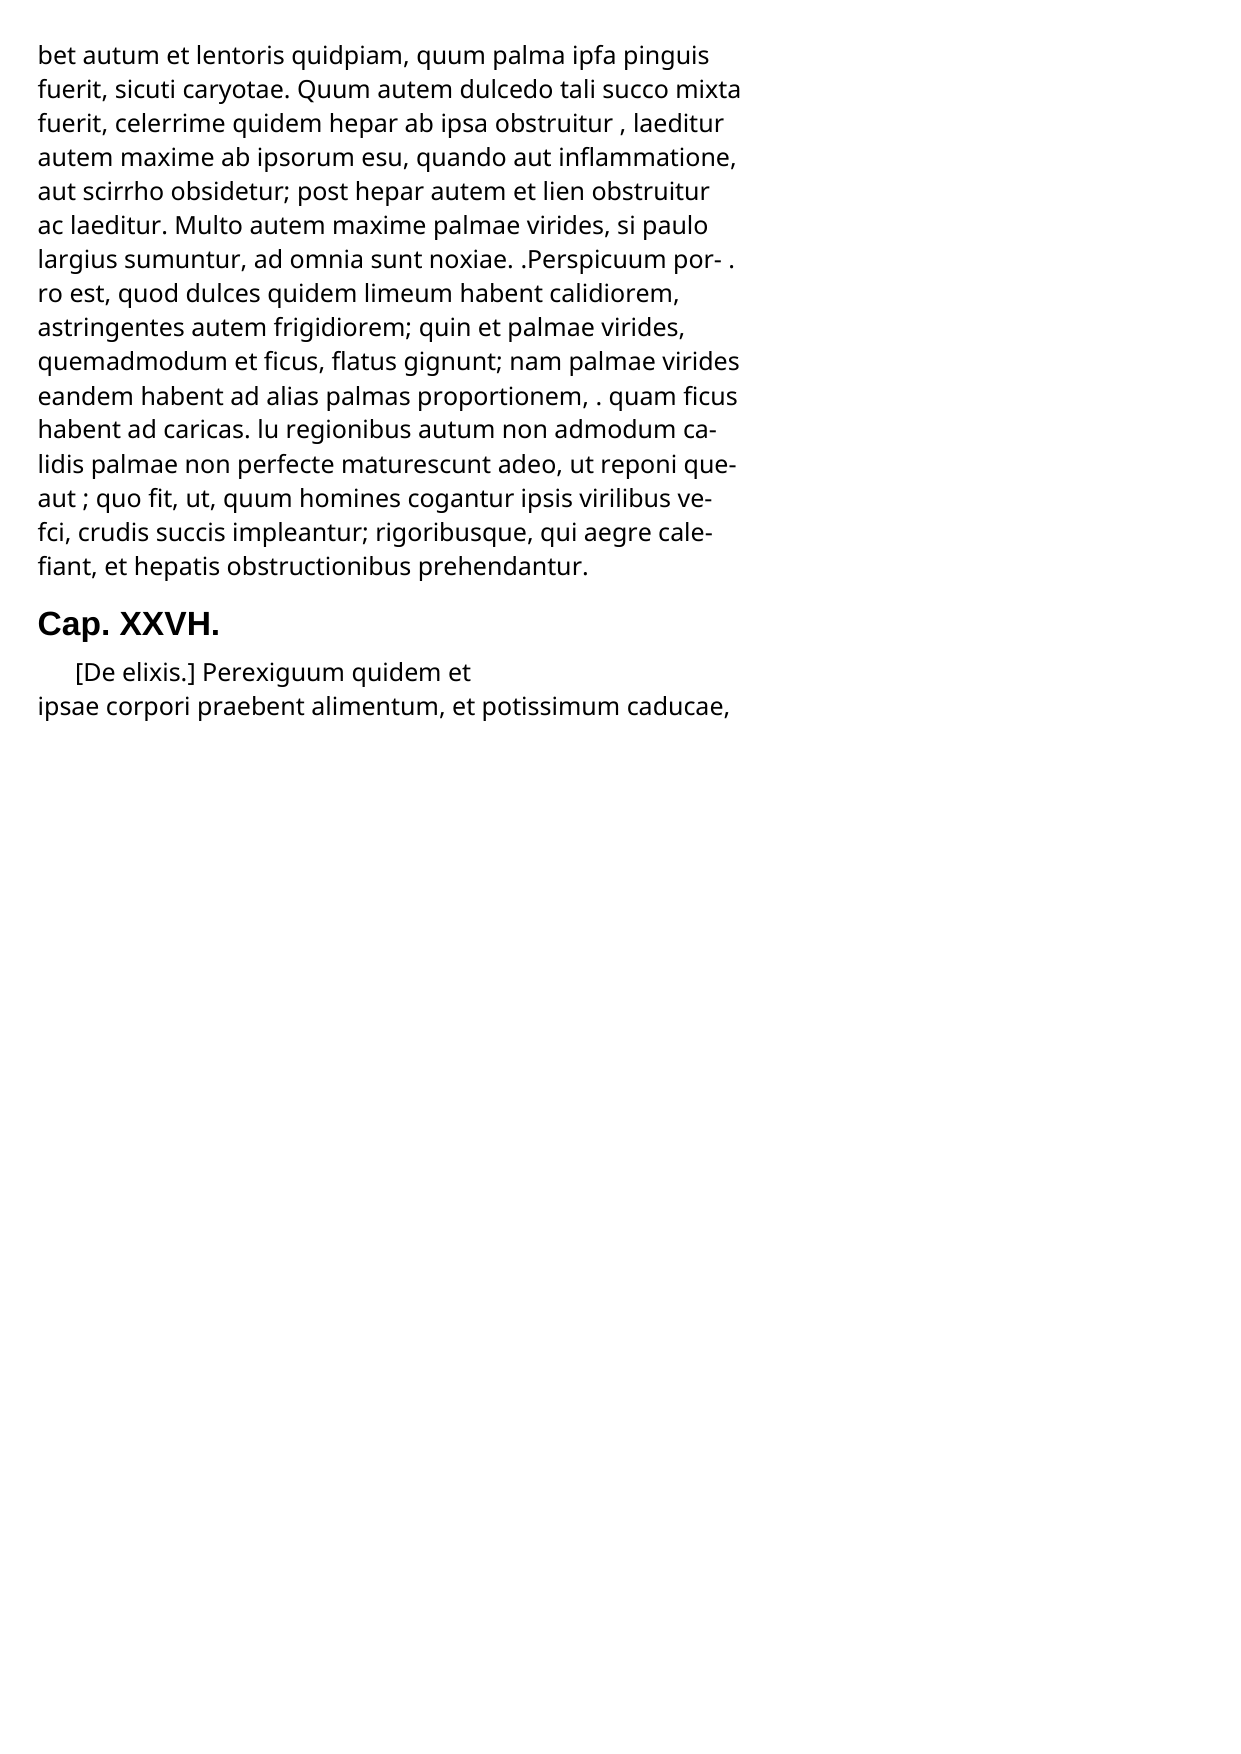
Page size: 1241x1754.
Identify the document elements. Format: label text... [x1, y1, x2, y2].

subtitle Cap. XXVH. [37, 603, 1203, 642]
text [De elixis.] Perexiguum quidem et ipsae corpori praebent alimentum, et potissimum caducae, [37, 654, 1203, 723]
text bet autum et lentoris quidpiam, quum palma ipfa pinguis fuerit, sicuti caryotae. Quum autem dulcedo tali succo mixta fuerit, celerrime quidem hepar ab ipsa obstruitur , laeditur autem maxime ab ipsorum esu, quando aut inflammatione, aut scirrho obsidetur; post hepar autem et lien obstruitur ac laeditur. Multo autem maxime palmae virides, si paulo largius sumuntur, ad omnia sunt noxiae. .Perspicuum por- . ro est, quod dulces quidem limeum habent calidiorem, astringentes autem frigidiorem; quin et palmae virides, quemadmodum et ficus, flatus gignunt; nam palmae virides eandem habent ad alias palmas proportionem, . quam ficus habent ad caricas. lu regionibus autum non admodum ca- lidis palmae non perfecte maturescunt adeo, ut reponi que- aut ; quo fit, ut, quum homines cogantur ipsis virilibus ve- fci, crudis succis impleantur; rigoribusque, qui aegre cale- fiant, et hepatis obstructionibus prehendantur. [37, 37, 1203, 582]
